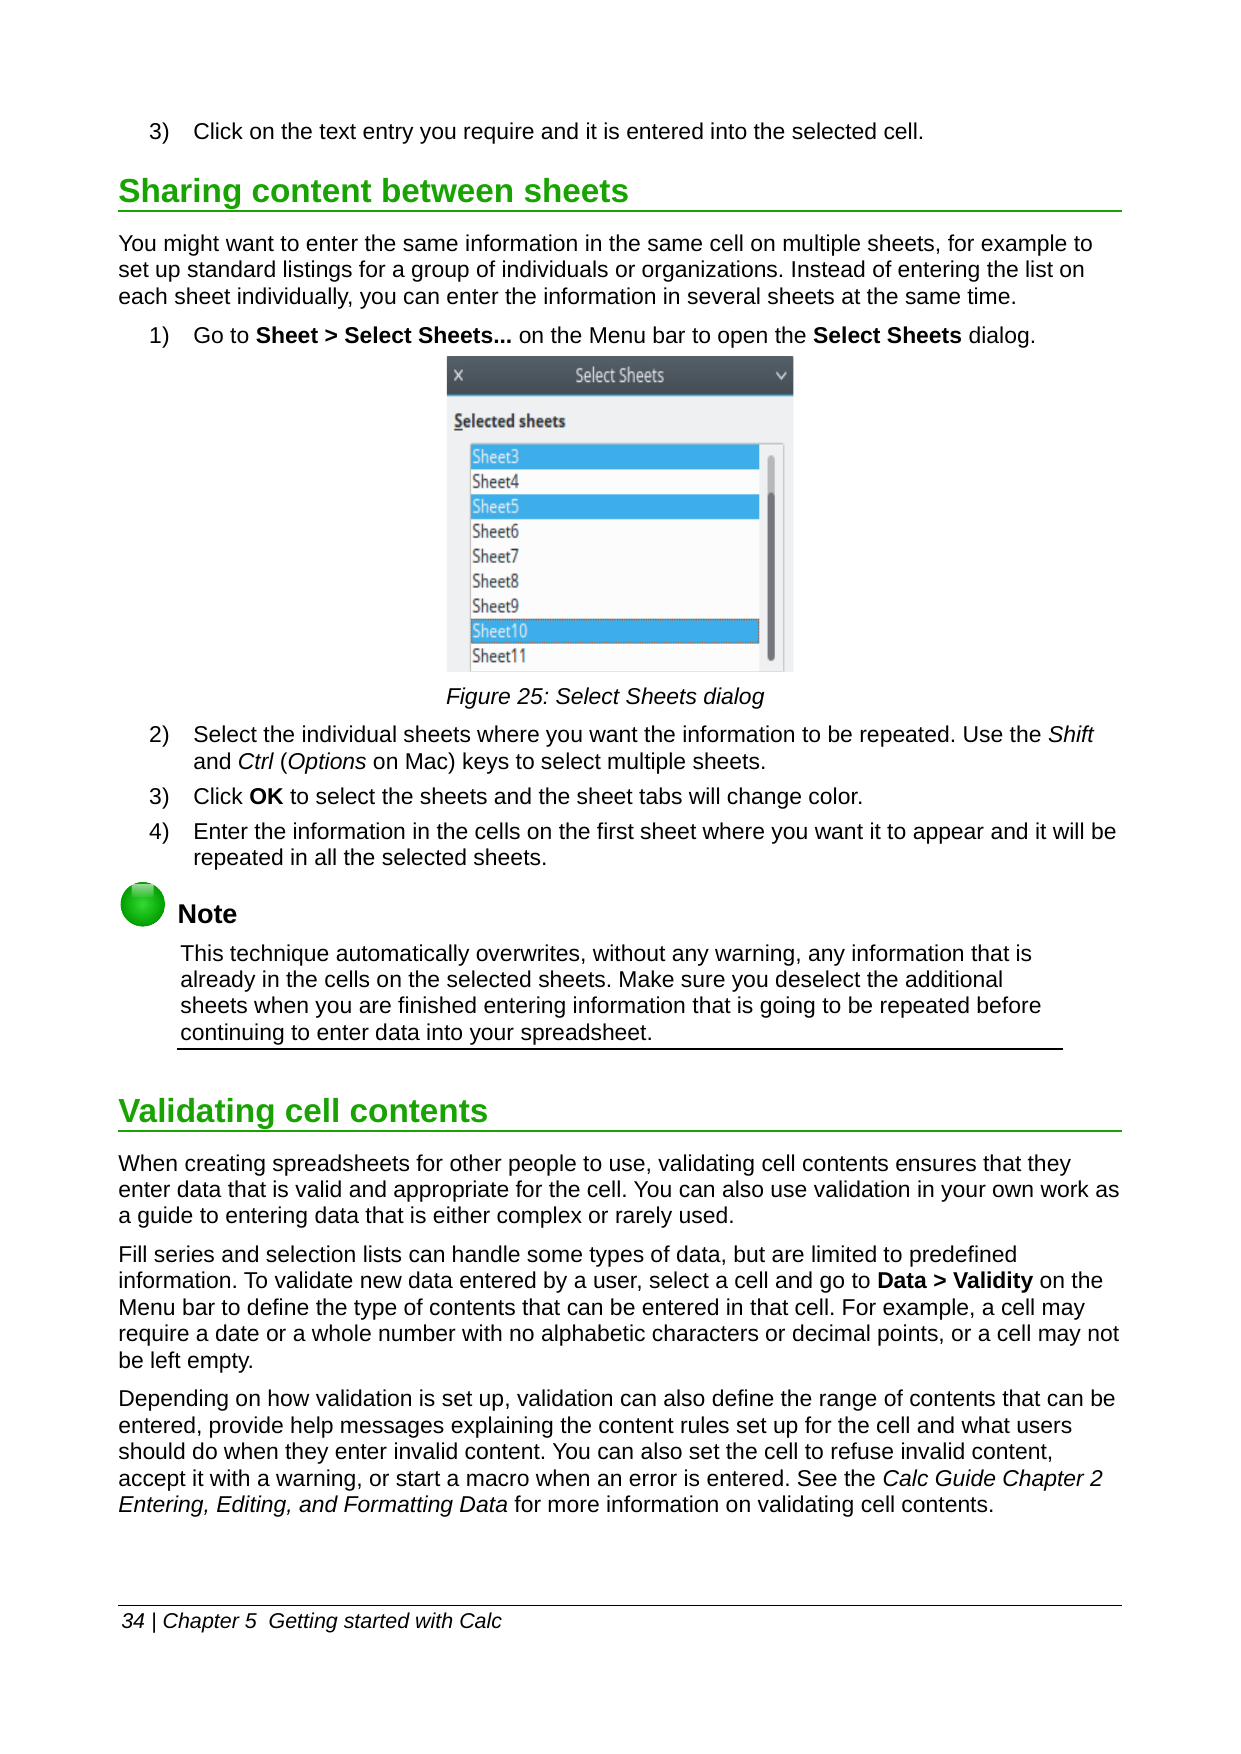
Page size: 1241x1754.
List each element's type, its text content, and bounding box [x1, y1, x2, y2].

text This technique automatically overwrites, without any warning, any information that is already in the cells on the selected sheets. Make sure you deselect the additional sheets when you are finished entering information that is going to be repeated before continuing to enter data into your spreadsheet. [177, 936, 1063, 1048]
list Select the individual sheets where you want the information to be repeated. Use the Shift and Ctrl (Options on Mac) keys to select multiple sheets. [169, 721, 1122, 774]
list Go to Sheet > Select Sheets... on the Menu bar to open the Select Sheets dialog. [169, 322, 1122, 348]
subtitle Sharing content between sheets [118, 171, 1122, 210]
text Depending on how validation is set up, validation can also define the range of contents that can be entered, provide help messages explaining the content rules set up for the cell and what users should do when they enter invalid content. You can also set the cell to refuse invalid content, accept it with a warning, or start a macro when an error is entered. See the Calc Guide Chapter 2 Entering, Editing, and Formatting Data for more information on validating cell contents. [118, 1385, 1122, 1517]
subtitle Validating cell contents [118, 1091, 1122, 1130]
list Click on the text entry you require and it is entered into the selected cell. [169, 118, 1122, 144]
text When creating spreadsheets for other people to use, validating cell contents ensures that they enter data that is valid and appropriate for the cell. You can also use validation in your own work as a guide to entering data that is either complex or rarely used. [118, 1149, 1122, 1229]
list Click OK to select the sheets and the sheet tabs will change color. [169, 783, 1122, 809]
text You might want to enter the same information in the same cell on multiple sheets, for example to set up standard listings for a group of individuals or organizations. Instead of entering the list on each sheet individually, you can enter the information in several sheets at the same time. [118, 230, 1122, 309]
list Enter the information in the cells on the first sheet where you want it to appear and it will be repeated in all the selected sheets. [169, 818, 1122, 871]
text Figure 25: Select Sheets dialog [446, 683, 794, 709]
text Fill series and selection lists can handle some types of data, but are limited to predefined information. To validate new data entered by a user, select a cell and go to Data > Validity on the Menu bar to define the type of contents that can be entered in that cell. For example, a cell may require a date or a whole number with no alphabetic characters or decimal points, or a cell may not be left empty. [118, 1241, 1122, 1373]
picture [446, 356, 794, 672]
subtitle Note [118, 879, 1122, 929]
